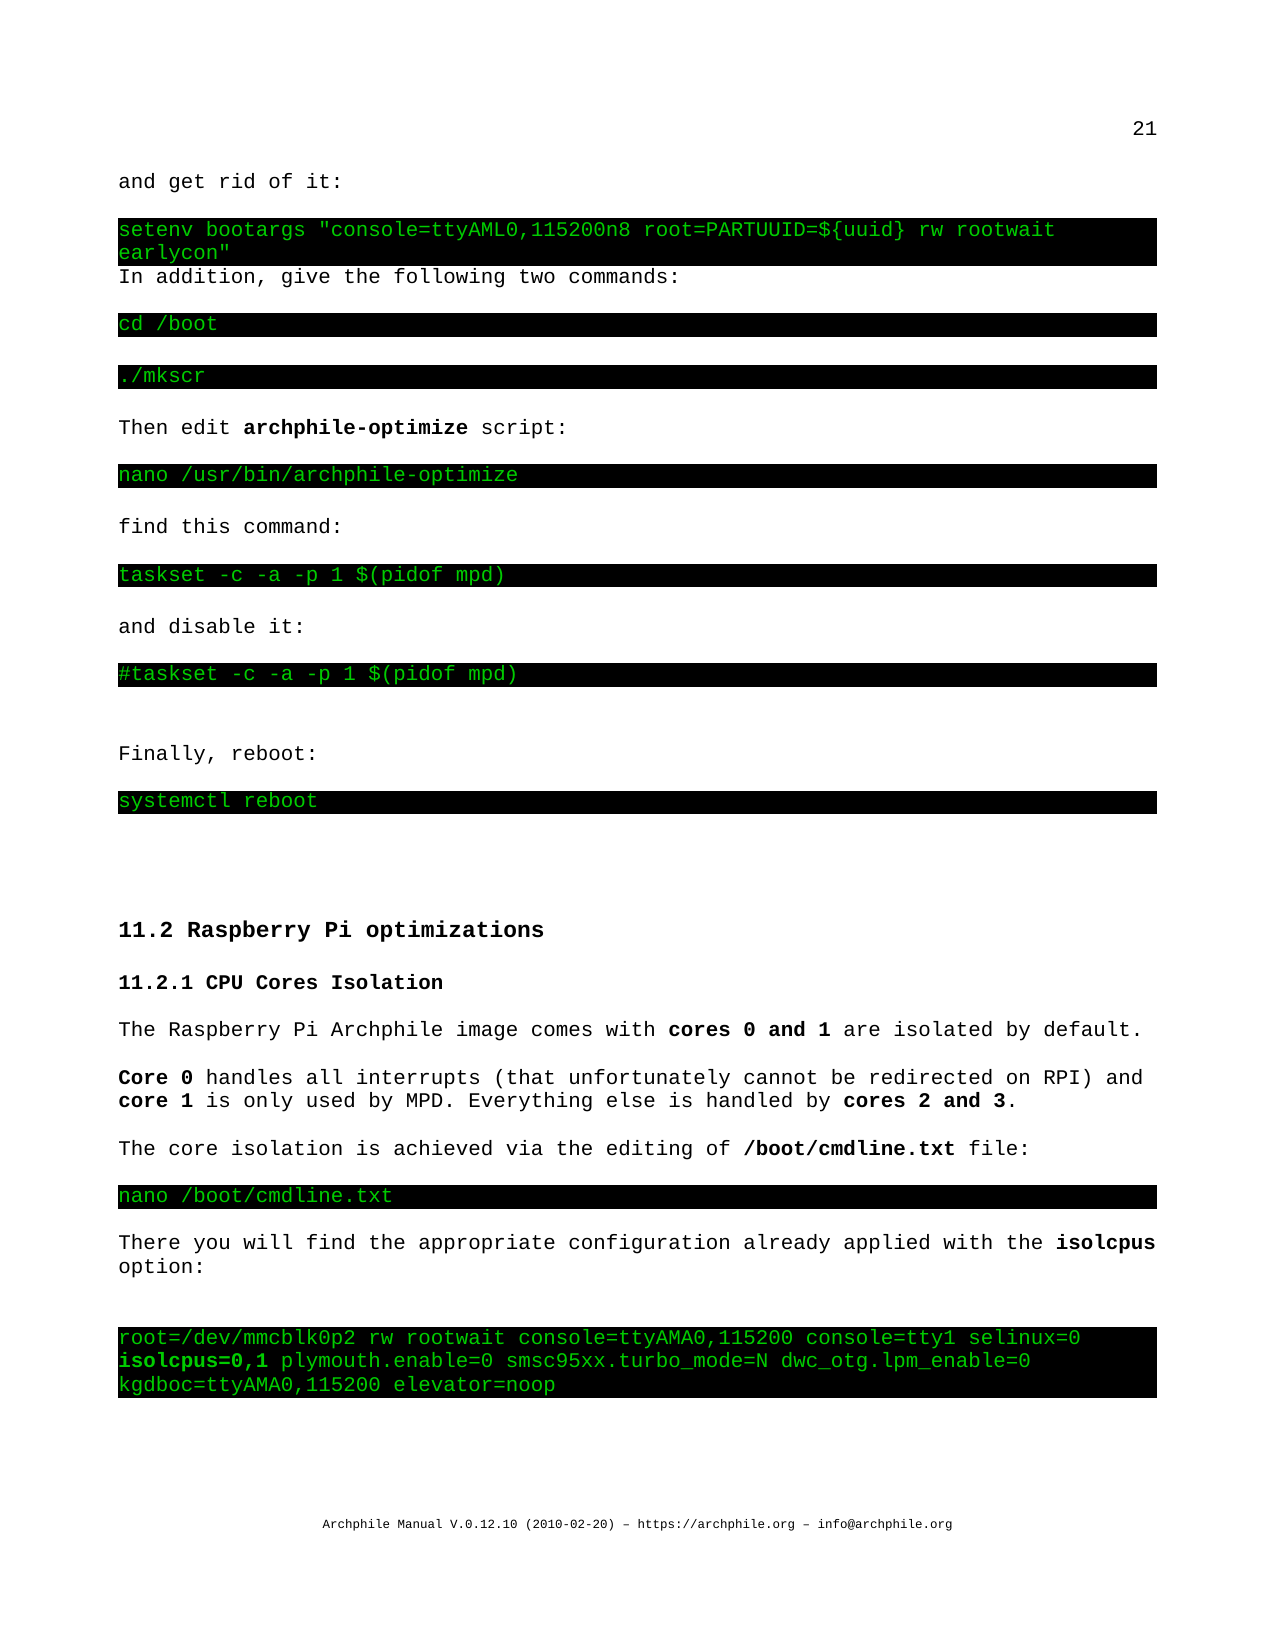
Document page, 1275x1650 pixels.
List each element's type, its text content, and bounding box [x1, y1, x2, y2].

text ./mkscr [118, 365, 1157, 389]
text 11.2.1 CPU Cores Isolation [118, 972, 1157, 996]
text and get rid of it: [118, 171, 1157, 195]
text The core isolation is achieved via the editing of /boot/cmdline.txt file: [118, 1138, 1157, 1161]
text root=/dev/mmcblk0p2 rw rootwait console=ttyAMA0,115200 console=tty1 selinux=0 isolcpus=0,1 plymouth.enable=0 smsc95xx.turbo_mode=N dwc_otg.lpm_enable=0 kgdboc=ttyAMA0,115200 elevator=noop [118, 1327, 1157, 1398]
text There you will find the appropriate configuration already applied with the isolcpus option: [118, 1232, 1157, 1279]
text 11.2 Raspberry Pi optimizations [118, 918, 1157, 944]
text setenv bootargs "console=ttyAML0,115200n8 root=PARTUUID=${uuid} rw rootwait earlycon" [118, 218, 1157, 266]
text #taskset -c -a -p 1 $(pidof mpd) [118, 663, 1157, 687]
text The Raspberry Pi Archphile image comes with cores 0 and 1 are isolated by default. [118, 1019, 1157, 1043]
text nano /usr/bin/archphile-optimize [118, 464, 1157, 488]
text and disable it: [118, 616, 1157, 639]
text cd /boot [118, 313, 1157, 337]
text systemctl reboot [118, 791, 1157, 814]
text Core 0 handles all interrupts (that unfortunately cannot be redirected on RPI) and core 1 is only used by MPD. Everything else is handled by cores 2 and 3. [118, 1067, 1157, 1114]
text Then edit archphile-optimize script: [118, 417, 1157, 441]
text nano /boot/cmdline.txt [118, 1185, 1157, 1209]
text Finally, reboot: [118, 743, 1157, 767]
text taskset -c -a -p 1 $(pidof mpd) [118, 564, 1157, 587]
text find this command: [118, 516, 1157, 540]
text In addition, give the following two commands: [118, 266, 1157, 289]
